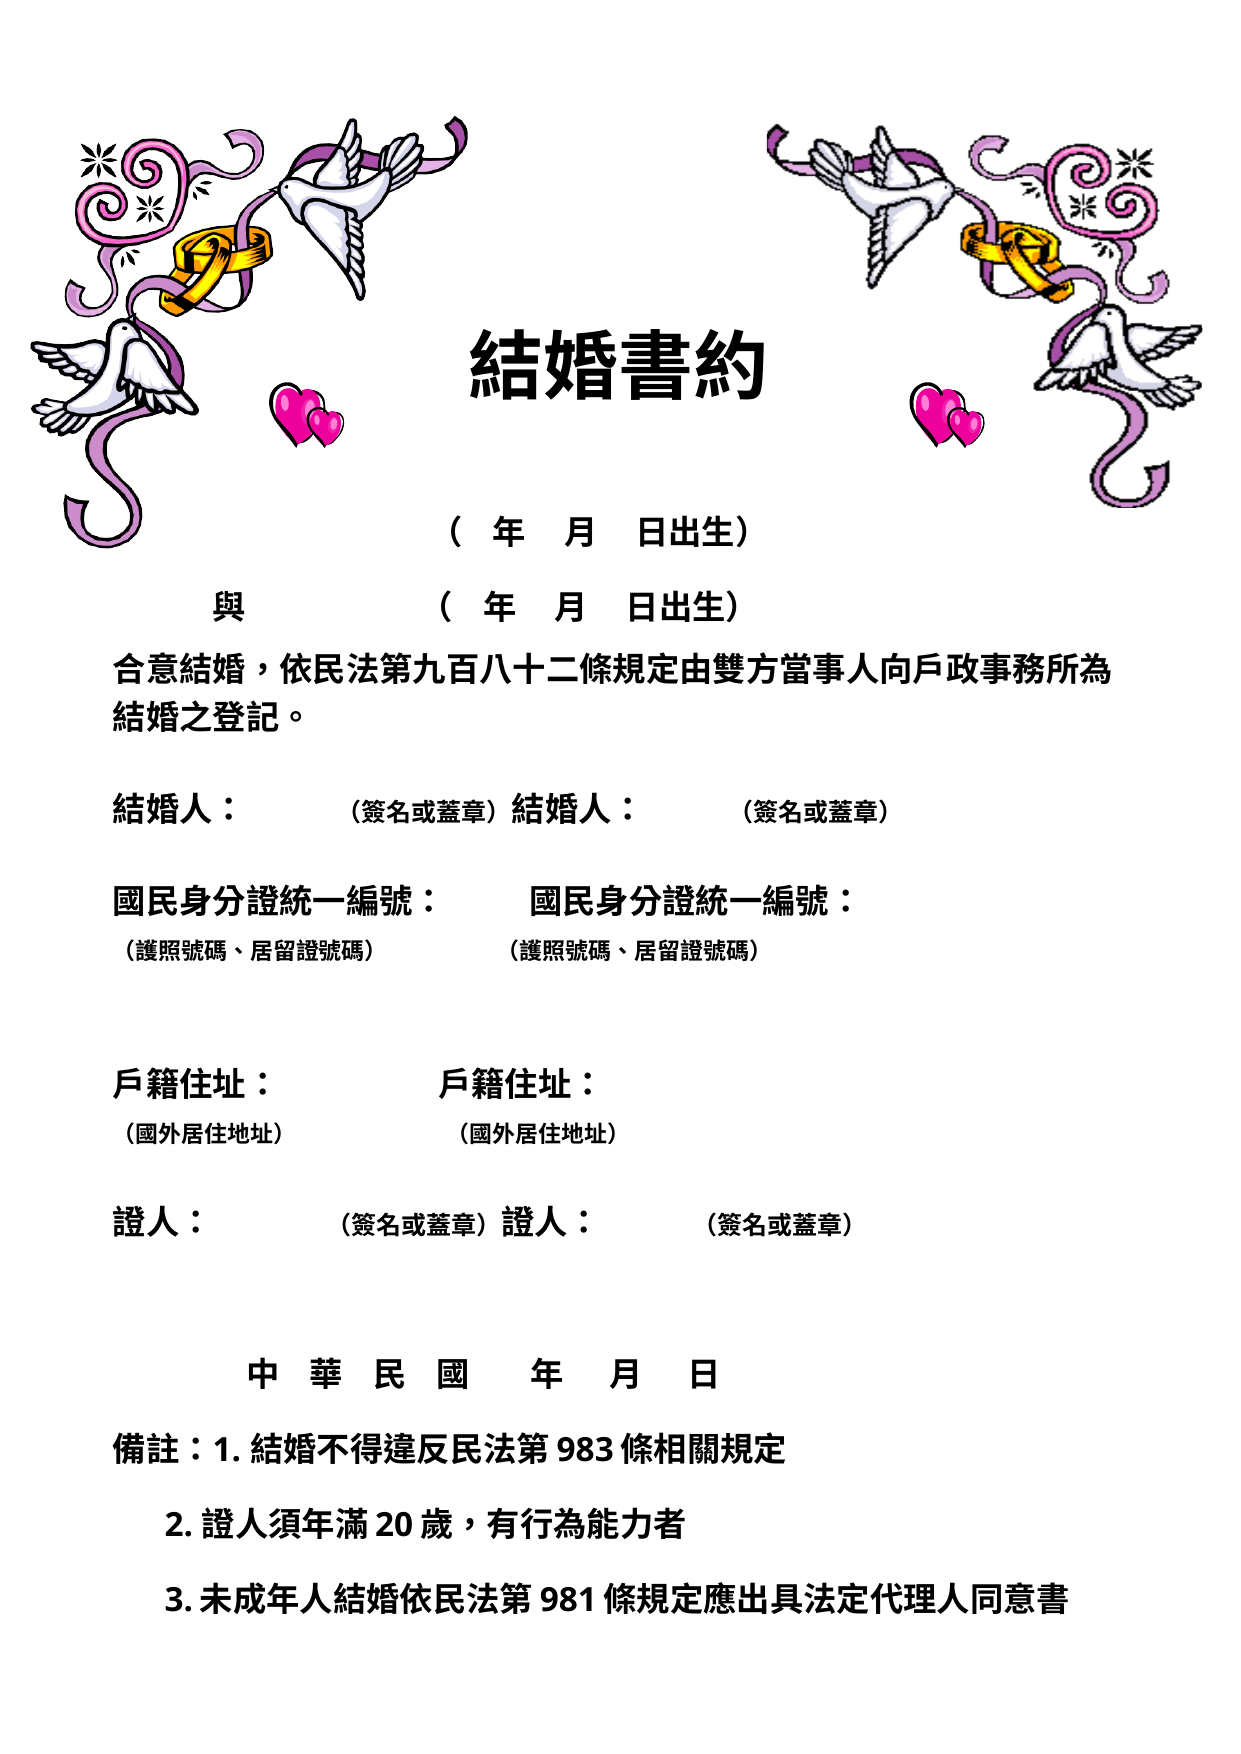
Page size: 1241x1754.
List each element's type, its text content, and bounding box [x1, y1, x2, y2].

text 3. 未成年人結婚依民法第981條規定應出具法定代理人同意書 [112, 1559, 1125, 1634]
table_header 結婚書約 （ 年 月 日出生） 與 （ 年 月 日出生） 合意結婚，依民法第九百八十二條規定由雙方當事人向戶政事務所為結婚之登記。 結婚人： （簽名或蓋章）結婚人： （簽名或蓋章） 國民身分證統一編號： 國民身分證統一編號： （護照號碼、居留證號碼） （護照號碼、居留證號碼） 戶籍住址： 戶籍住址： （國外居住地址） （國外居住地址） 證人： （簽名或蓋章）證人： （簽名或蓋章） 中 華 民 國 年 月 日 [101, 305, 1136, 1409]
text 備註：1. 結婚不得違反民法第983條相關規定 [112, 1409, 1125, 1484]
text 2. 證人須年滿20歲，有行為能力者 [112, 1484, 1125, 1559]
